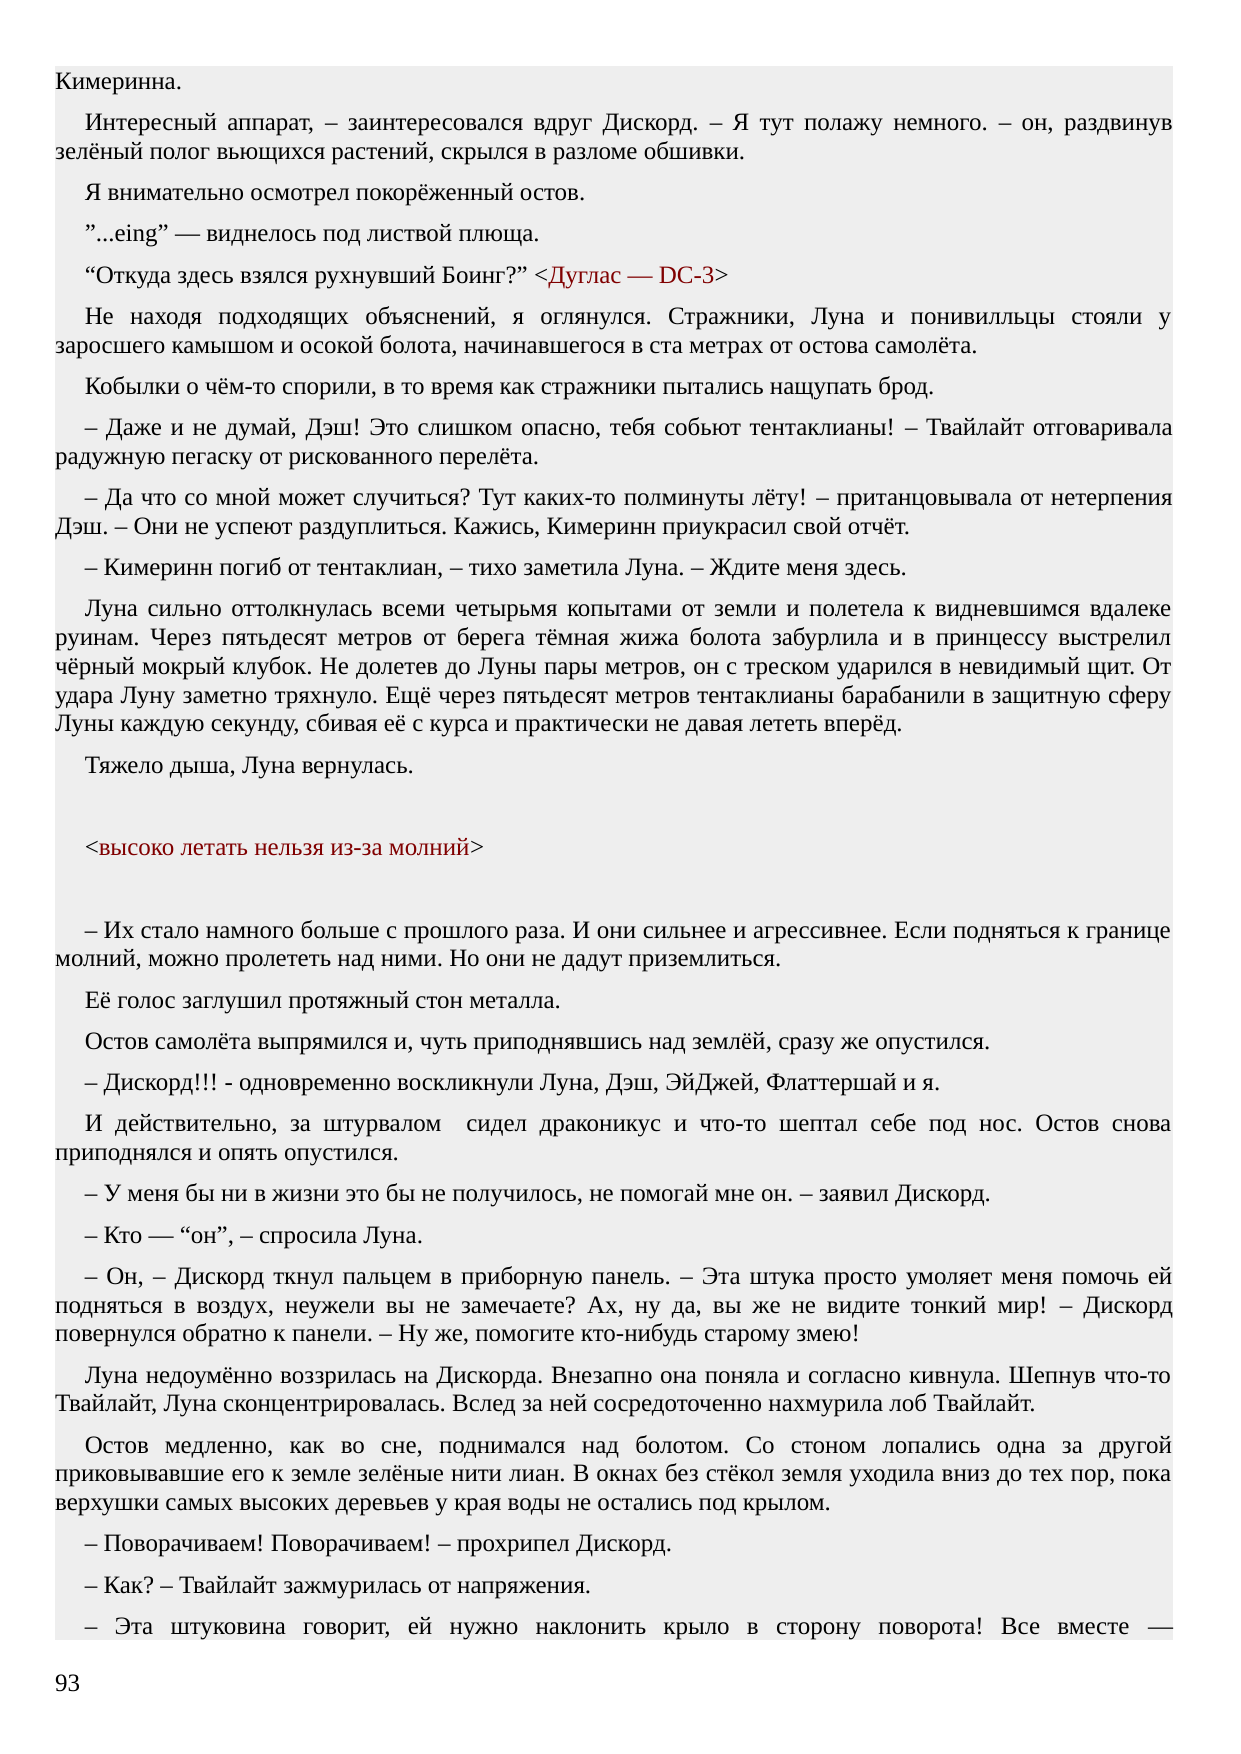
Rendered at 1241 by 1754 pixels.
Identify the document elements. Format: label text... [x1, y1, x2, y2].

text Я внимательно осмотрел покорёженный остов. [55, 177, 1173, 206]
text “Откуда здесь взялся рухнувший Боинг?” <Дуглас — DC-3> [55, 260, 1173, 288]
text Луна недоумённо воззрилась на Дискорда. Внезапно она поняла и согласно кивнула. Шепнув что-то Твайлайт, Луна сконцентрировалась. Вслед за ней сосредоточенно нахмурила лоб Твайлайт. [55, 1360, 1173, 1417]
text – Да что со мной может случиться? Тут каких-то полминуты лёту! – пританцовывала от нетерпения Дэш. – Они не успеют раздуплиться. Кажись, Кимеринн приукрасил свой отчёт. [55, 482, 1173, 540]
text Остов самолёта выпрямился и, чуть приподнявшись над землёй, сразу же опустился. [55, 1026, 1173, 1055]
text – Эта штуковина говорит, ей нужно наклонить крыло в сторону поворота! Все вместе — [55, 1611, 1173, 1640]
text – Кимеринн погиб от тентаклиан, – тихо заметила Луна. – Ждите меня здесь. [55, 552, 1173, 581]
text – Их стало намного больше с прошлого раза. И они сильнее и агрессивнее. Если подняться к границе молний, можно пролететь над ними. Но они не дадут приземлиться. [55, 915, 1173, 972]
text ”...eing” — виднелось под листвой плюща. [55, 218, 1173, 247]
text Остов медленно, как во сне, поднимался над болотом. Со стоном лопались одна за другой приковывавшие его к земле зелёные нити лиан. В окнах без стёкол земля уходила вниз до тех пор, пока верхушки самых высоких деревьев у края воды не остались под крылом. [55, 1430, 1173, 1516]
text Её голос заглушил протяжный стон металла. [55, 985, 1173, 1013]
text Не находя подходящих объяснений, я оглянулся. Стражники, Луна и понивилльцы стояли у заросшего камышом и осокой болота, начинавшегося в ста метрах от остова самолёта. [55, 301, 1173, 358]
text – Как? – Твайлайт зажмурилась от напряжения. [55, 1570, 1173, 1598]
text Кимеринна. [55, 66, 1173, 95]
text <высоко летать нельзя из-за молний> [55, 832, 1173, 861]
text Тяжело дыша, Луна вернулась. [55, 750, 1173, 778]
text Кобылки о чём-то спорили, в то время как стражники пытались нащупать брод. [55, 371, 1173, 400]
text Интересный аппарат, – заинтересовался вдруг Дискорд. – Я тут полажу немного. – он, раздвинув зелёный полог вьющихся растений, скрылся в разломе обшивки. [55, 107, 1173, 165]
text Луна сильно оттолкнулась всеми четырьмя копытами от земли и полетела к видневшимся вдалеке руинам. Через пятьдесят метров от берега тёмная жижа болота забурлила и в принцессу выстрелил чёрный мокрый клубок. Не долетев до Луны пары метров, он с треском ударился в невидимый щит. От удара Луну заметно тряхнуло. Ещё через пятьдесят метров тентаклианы барабанили в защитную сферу Луны каждую секунду, сбивая её с курса и практически не давая лететь вперёд. [55, 593, 1173, 737]
text – У меня бы ни в жизни это бы не получилось, не помогай мне он. – заявил Дискорд. [55, 1178, 1173, 1207]
text – Дискорд!!! - одновременно воскликнули Луна, Дэш, ЭйДжей, Флаттершай и я. [55, 1067, 1173, 1096]
text – Поворачиваем! Поворачиваем! – прохрипел Дискорд. [55, 1528, 1173, 1557]
text И действительно, за штурвалом сидел драконикус и что-то шептал себе под нос. Остов снова приподнялся и опять опустился. [55, 1108, 1173, 1166]
text – Он, – Дискорд ткнул пальцем в приборную панель. – Эта штука просто умоляет меня помочь ей подняться в воздух, неужели вы не замечаете? Ах, ну да, вы же не видите тонкий мир! – Дискорд повернулся обратно к панели. – Ну же, помогите кто-нибудь старому змею! [55, 1261, 1173, 1347]
text – Даже и не думай, Дэш! Это слишком опасно, тебя собьют тентаклианы! – Твайлайт отговаривала радужную пегаску от рискованного перелёта. [55, 412, 1173, 470]
text – Кто — “он”, – спросила Луна. [55, 1220, 1173, 1248]
